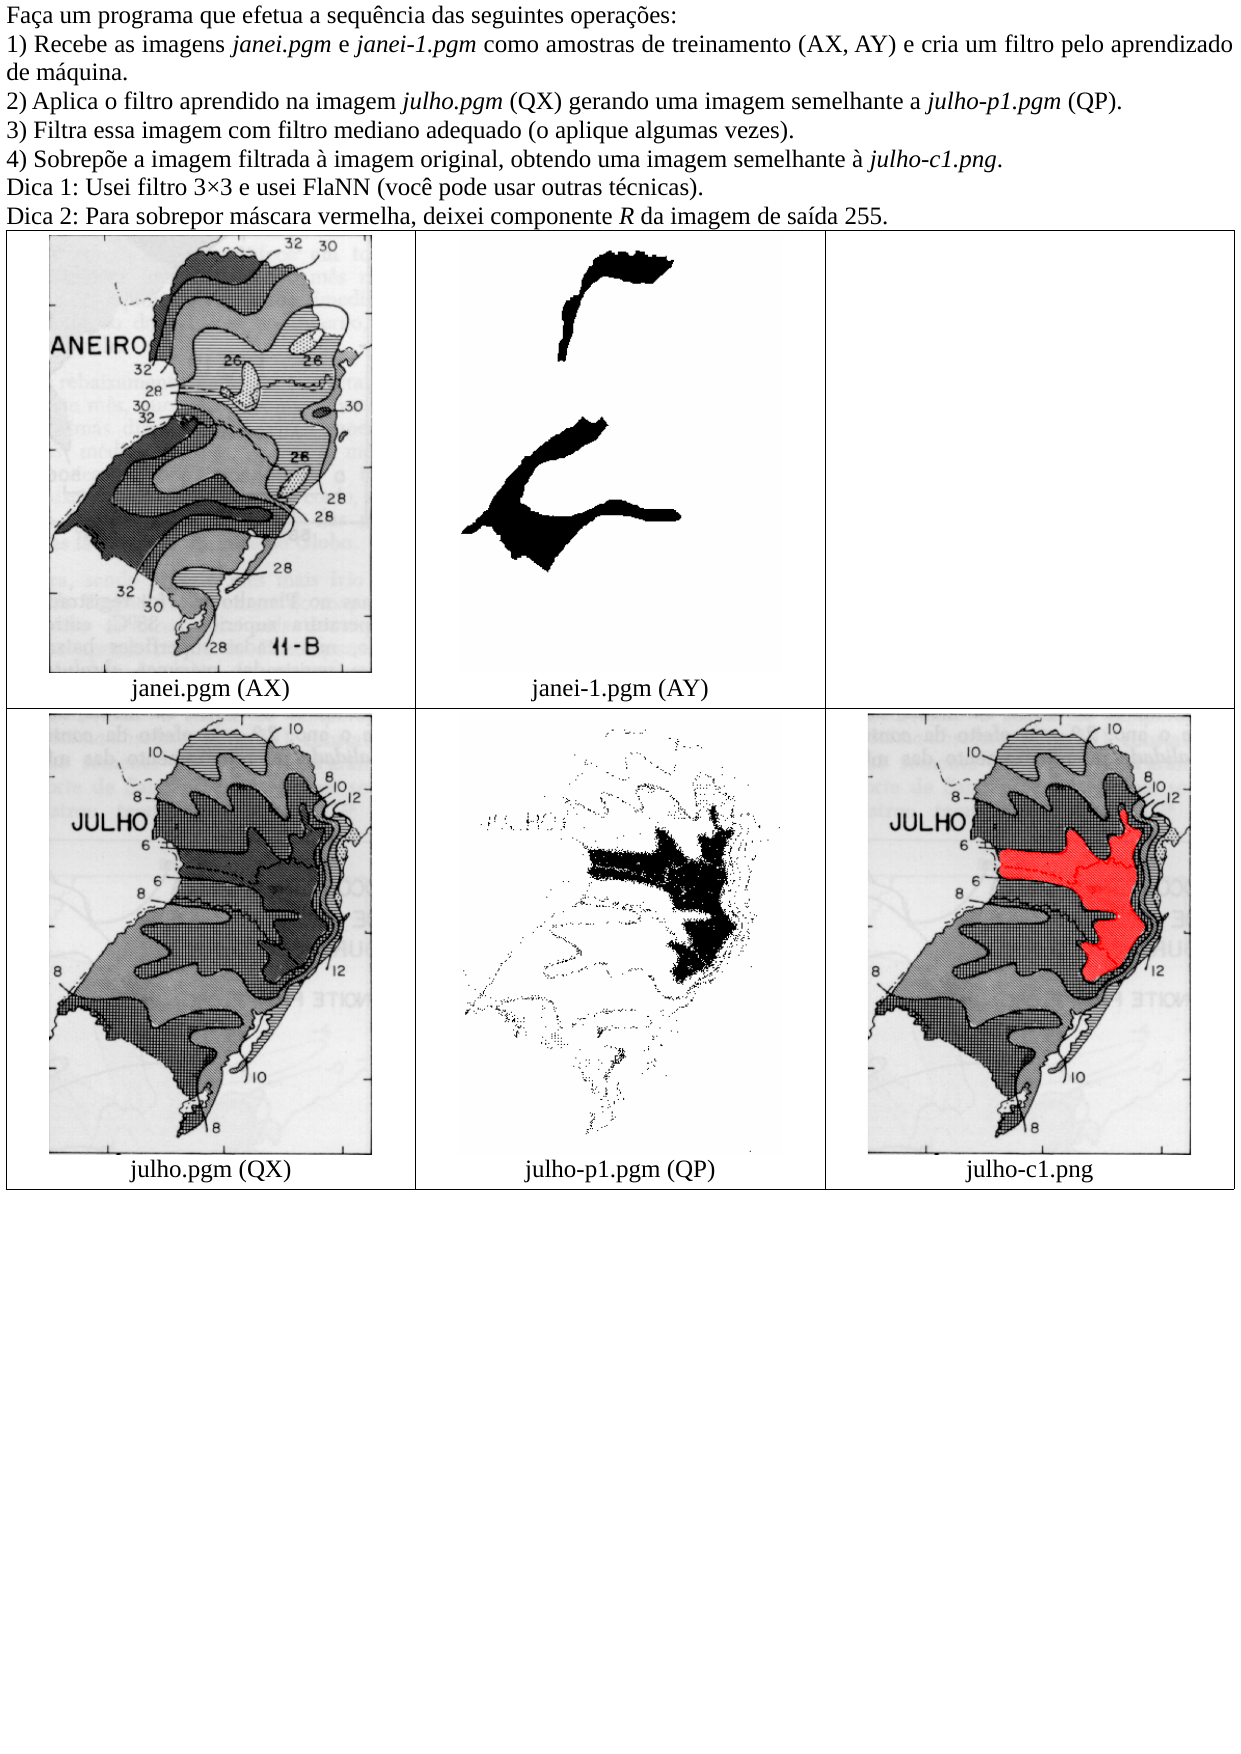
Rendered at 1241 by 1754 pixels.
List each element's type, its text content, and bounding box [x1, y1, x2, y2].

picture [867, 713, 1192, 1155]
table_header janei-1.pgm (AY) [416, 231, 825, 707]
table_header janei.pgm (AX) [7, 231, 415, 707]
table_header [826, 231, 1234, 707]
table_cell julho-c1.png [826, 709, 1234, 1189]
text Dica 1: Usei filtro 3×3 e usei FlaNN (você pode usar outras técnicas). [6, 172, 1234, 201]
text 4) Sobrepõe a imagem filtrada à imagem original, obtendo uma imagem semelhante à julho-c1.png. [6, 144, 1234, 172]
text 1) Recebe as imagens janei.pgm e janei-1.pgm como amostras de treinamento (AX, AY) e cria um filtro pelo aprendizado de máquina. [6, 29, 1234, 86]
text Faça um programa que efetua a sequência das seguintes operações: [6, 0, 1234, 29]
text Dica 2: Para sobrepor máscara vermelha, deixei componente R da imagem de saída 255. [6, 201, 1234, 230]
text 2) Aplica o filtro aprendido na imagem julho.pgm (QX) gerando uma imagem semelhante a julho-p1.pgm (QP). [6, 86, 1234, 115]
picture [458, 235, 782, 673]
picture [49, 235, 373, 673]
table_cell julho.pgm (QX) [7, 709, 415, 1189]
table_cell julho-p1.pgm (QP) [416, 709, 825, 1189]
picture [49, 713, 373, 1155]
text 3) Filtra essa imagem com filtro mediano adequado (o aplique algumas vezes). [6, 115, 1234, 144]
picture [458, 713, 782, 1155]
